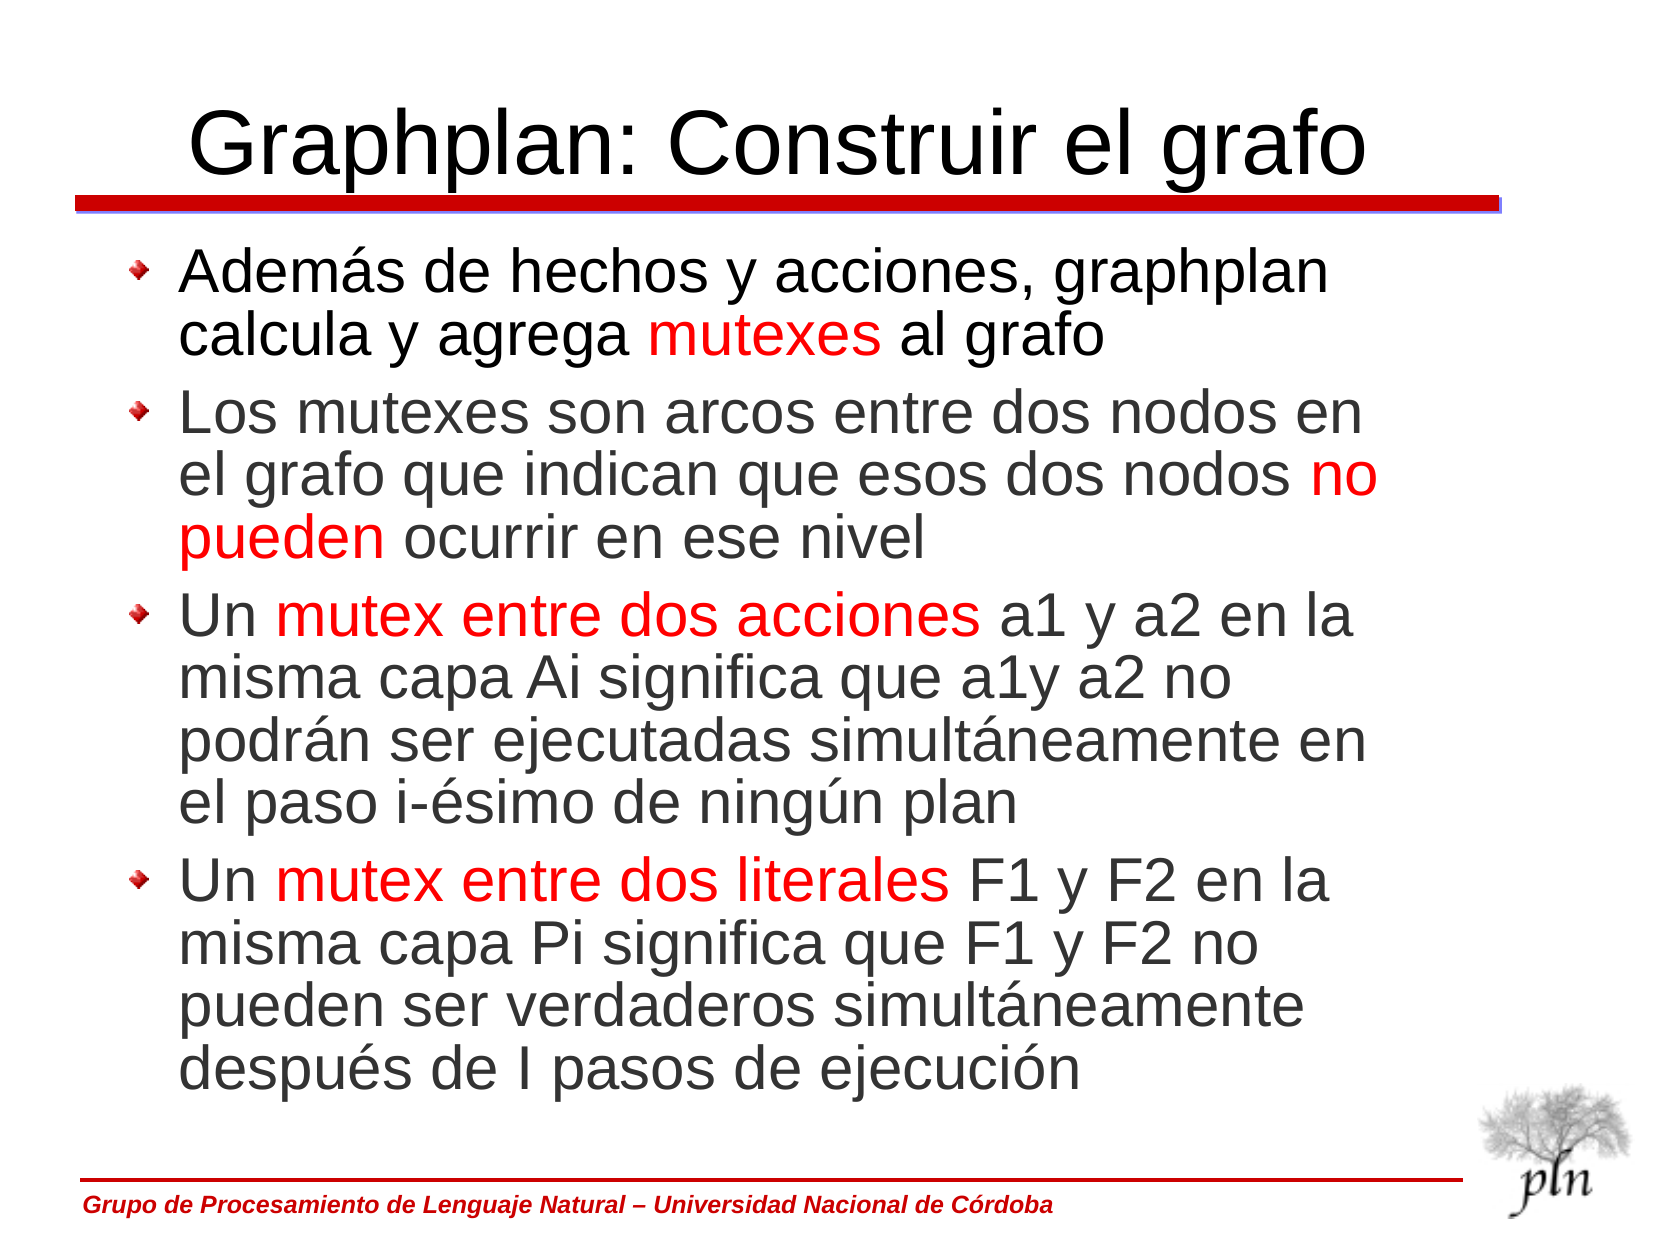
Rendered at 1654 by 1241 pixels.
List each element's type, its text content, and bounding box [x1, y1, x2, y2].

picture [1477, 1083, 1635, 1219]
title Graphplan: Construir el grafo [100, 12, 1426, 200]
list Además de hechos y acciones, graphplan calcula y agrega mutexes al grafo Los mutexes son arcos entre dos nodos en el grafo que indican que esos dos nodos no pueden ocurrir en ese nivel Un mutex entre dos acciones a1 y a2 en la misma capa Ai significa que a1y a2 no podrán ser ejecutadas simultáneamente en el paso i-ésimo de ningún plan Un mutex entre dos literales F1 y F2 en la misma capa Pi significa que F1 y F2 no pueden ser verdaderos simultáneamente después de I pasos de ejecución [98, 235, 1426, 1126]
